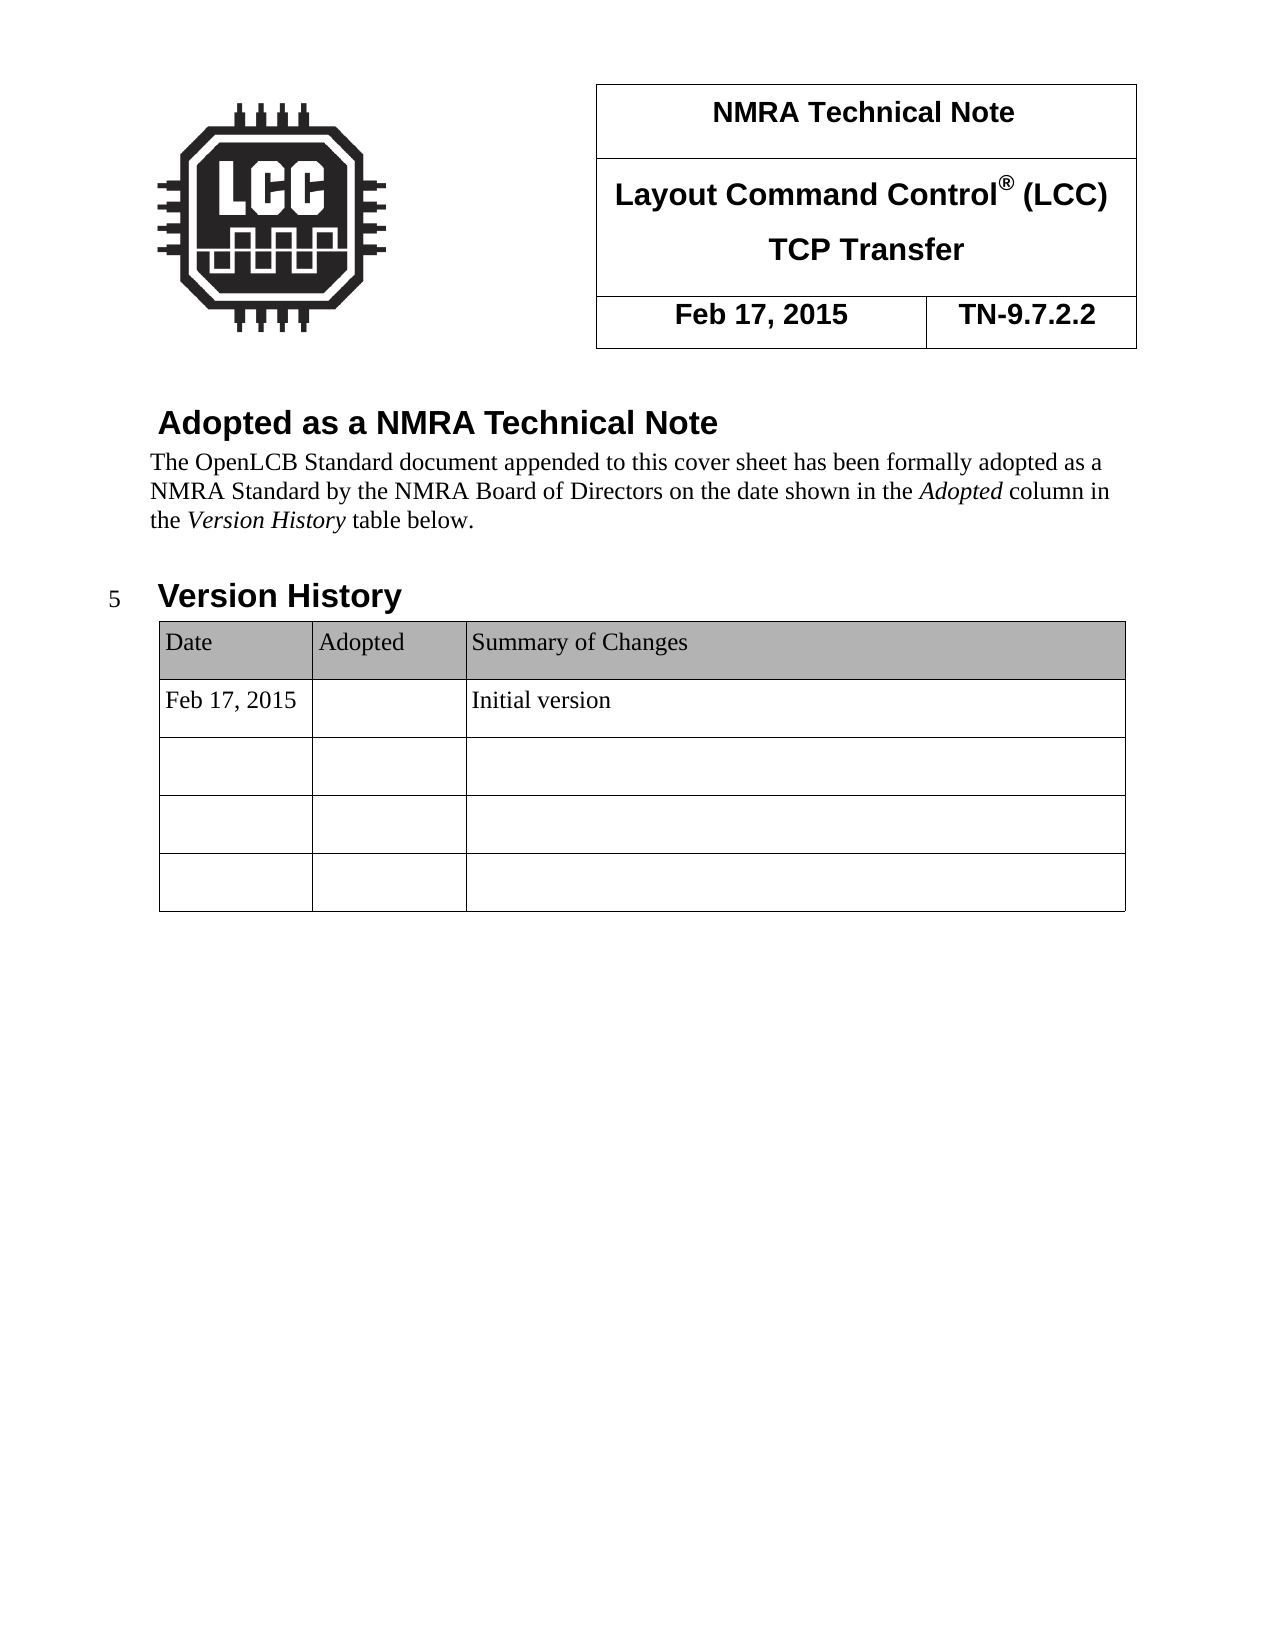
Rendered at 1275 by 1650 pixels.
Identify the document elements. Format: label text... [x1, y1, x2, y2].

table_header Adopted [313, 622, 466, 679]
table_cell [160, 796, 312, 853]
table_header Summary of Changes [467, 622, 1125, 679]
subtitle Version History [112, 576, 1125, 615]
table_cell [467, 854, 1125, 911]
subtitle Adopted as a NMRA Technical Note [112, 403, 1125, 441]
picture [138, 83, 408, 349]
table_cell Initial version [467, 680, 1125, 737]
table_cell [313, 854, 466, 911]
table_cell Feb 17, 2015 [160, 680, 312, 737]
text The OpenLCB Standard document appended to this cover sheet has been formally adopted as a NMRA Standard by the NMRA Board of Directors on the date shown in the Adopted column in the Version History table below. [150, 447, 1125, 534]
table_cell [313, 796, 466, 853]
table_header Date [160, 622, 312, 679]
table_cell [313, 738, 466, 795]
table_cell [467, 796, 1125, 853]
table_cell [313, 680, 466, 737]
table_cell [160, 854, 312, 911]
table_cell [467, 738, 1125, 795]
table_cell [160, 738, 312, 795]
